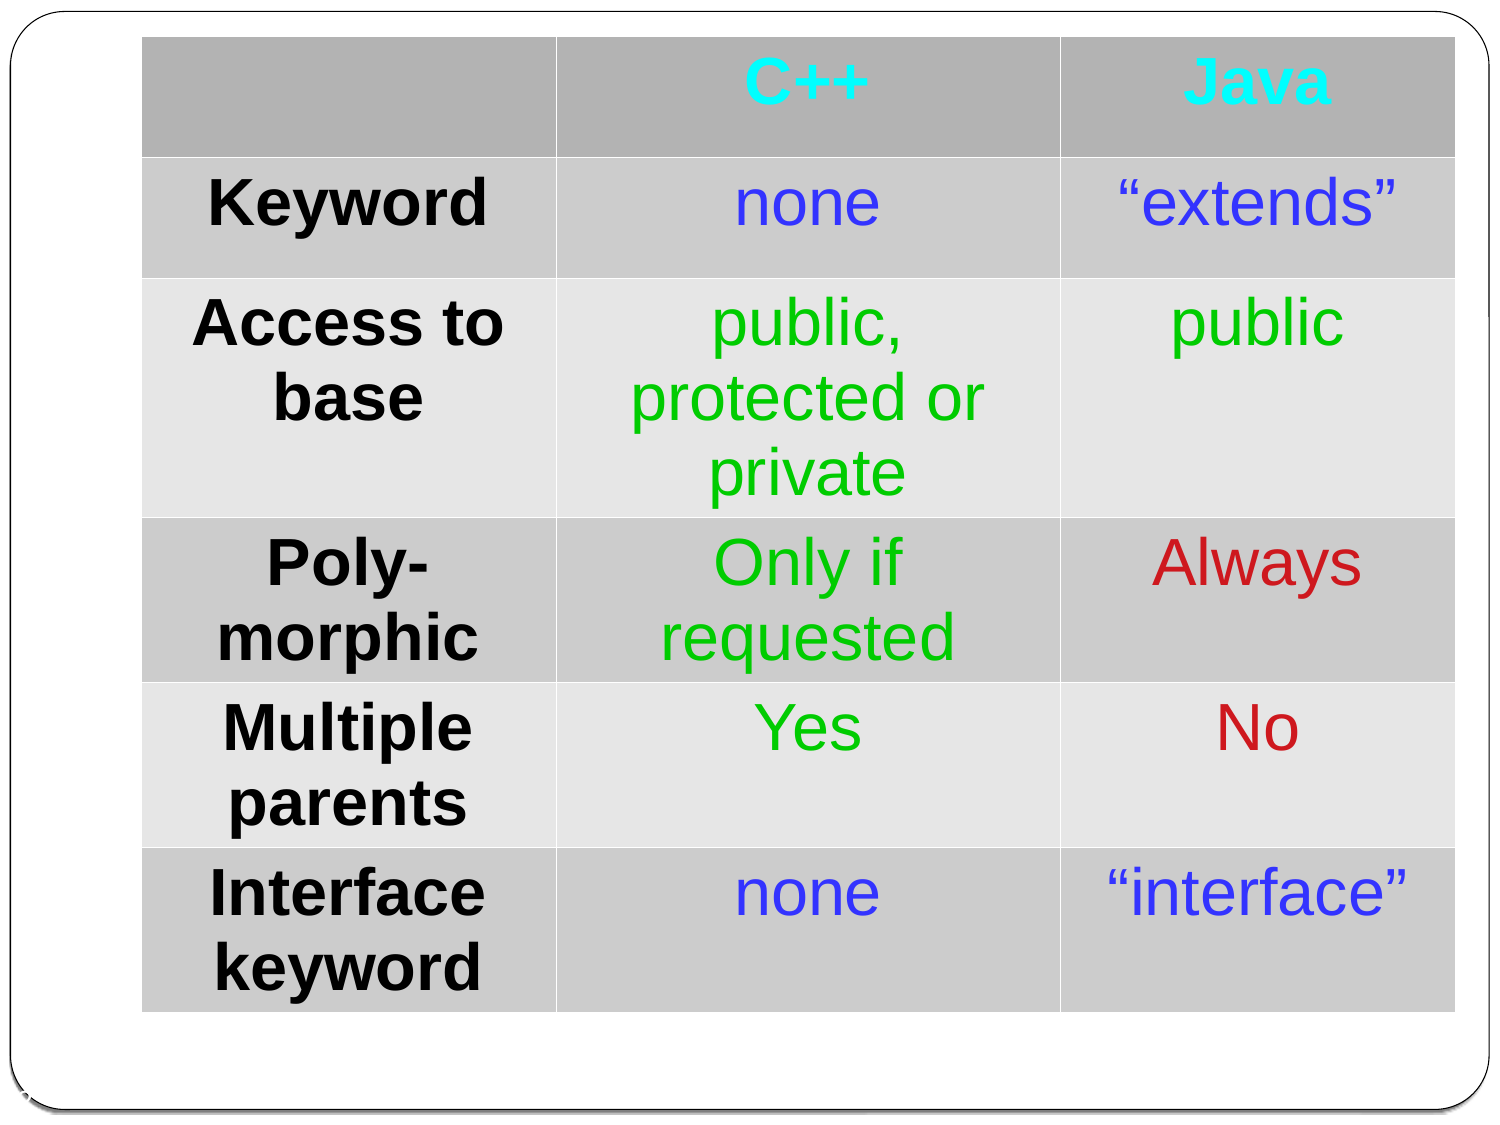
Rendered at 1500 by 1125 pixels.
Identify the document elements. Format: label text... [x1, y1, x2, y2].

slide_number [0, 1074, 50, 1125]
table_cell “interface” [1061, 848, 1455, 1012]
table_cell Access to base [142, 279, 556, 517]
table_cell No [1061, 683, 1455, 847]
table_cell Only if requested [557, 518, 1060, 682]
table_cell none [557, 848, 1060, 1012]
table_cell public [1061, 279, 1455, 517]
table_header C++ [557, 37, 1060, 157]
table_cell Keyword [142, 158, 556, 278]
table_cell Multiple parents [142, 683, 556, 847]
table_cell Yes [557, 683, 1060, 847]
table_cell Interface keyword [142, 848, 556, 1012]
table_cell public, protected or private [557, 279, 1060, 517]
table_cell none [557, 158, 1060, 278]
table_cell Always [1061, 518, 1455, 682]
table_cell Poly-morphic [142, 518, 556, 682]
table_header Java [1061, 37, 1455, 157]
table_header [142, 37, 556, 157]
table_cell “extends” [1061, 158, 1455, 278]
